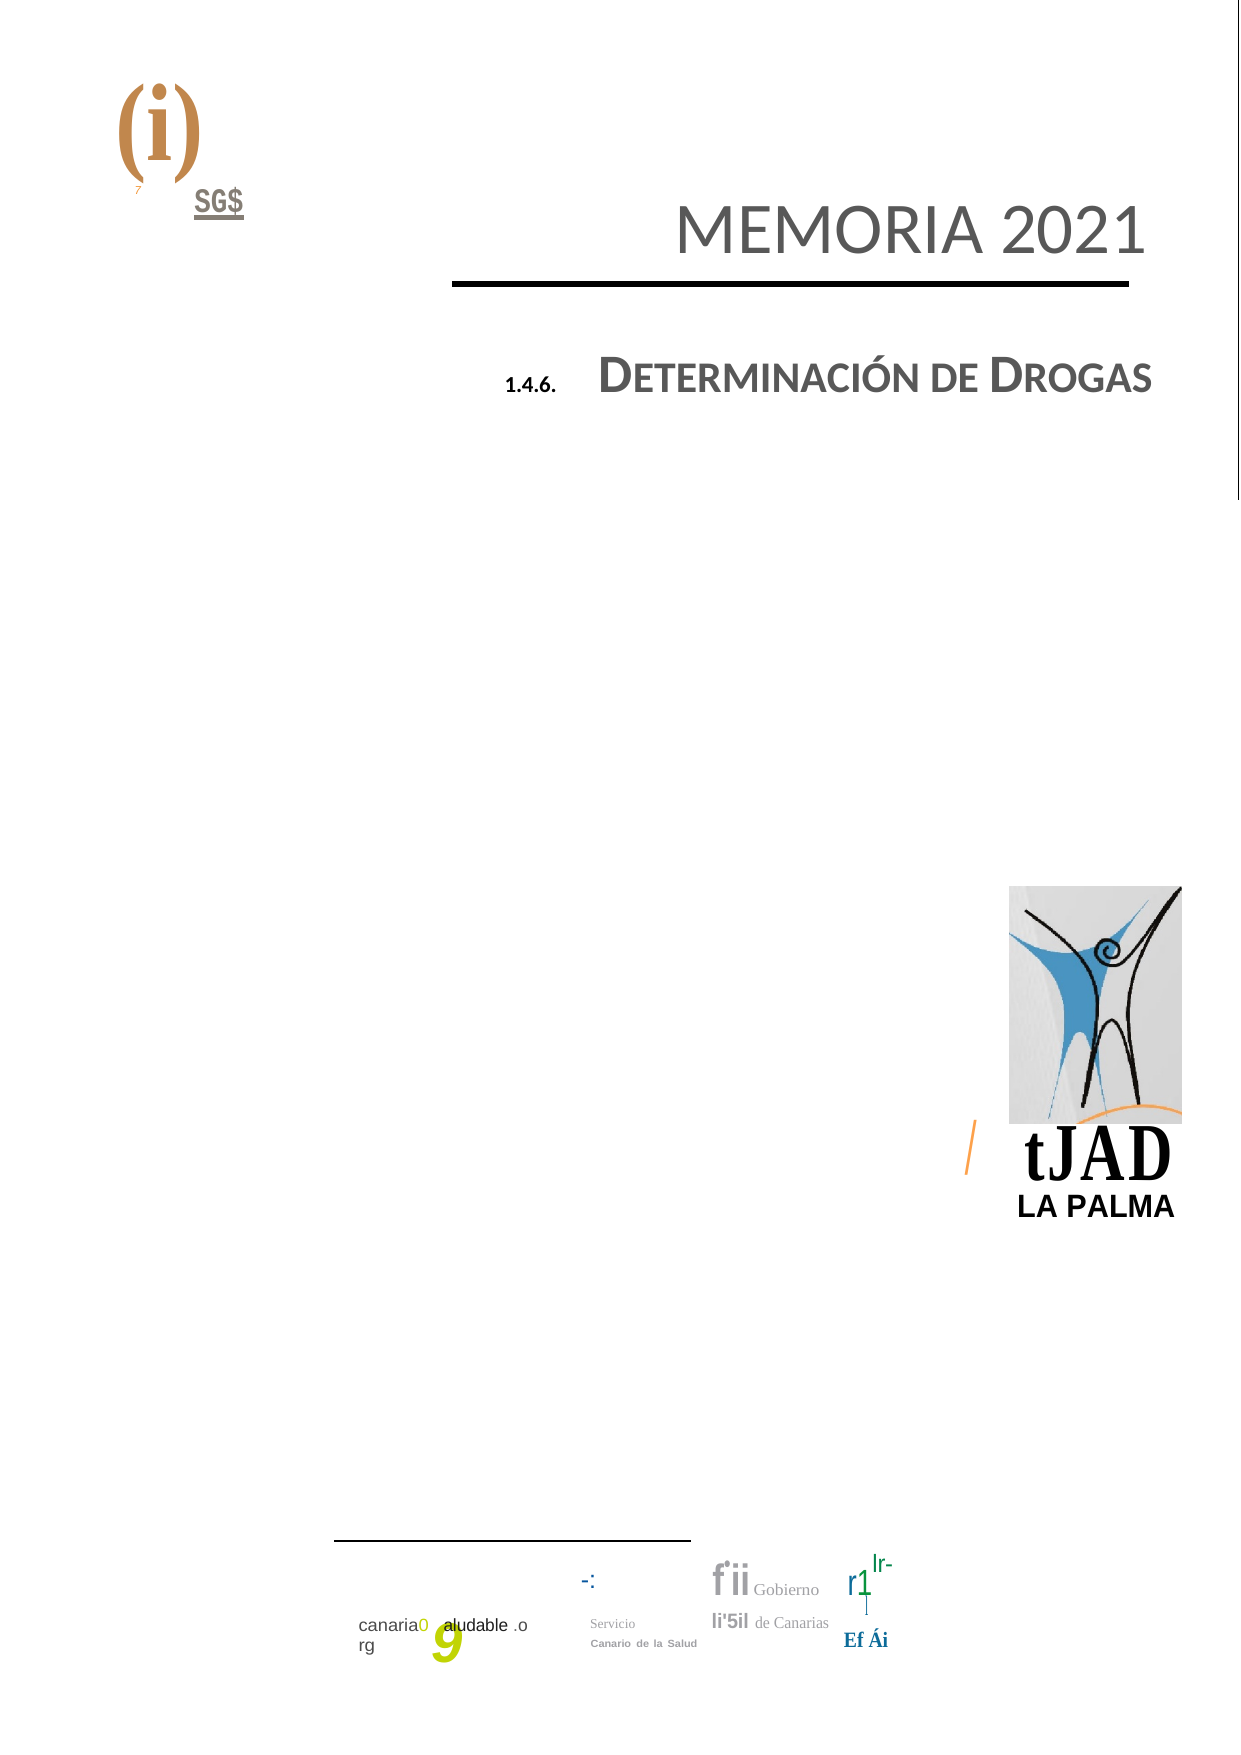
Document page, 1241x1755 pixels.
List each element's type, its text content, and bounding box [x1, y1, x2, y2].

subtitle LA PALMA [62, 1192, 1175, 1224]
text f•iiGobierno r1lr- [712, 1563, 1203, 1603]
subtitle (i) [115, 63, 245, 185]
text 7 SG$ [134, 185, 245, 219]
text / [62, 1103, 977, 1192]
text Canario de la Salud Ef Ái [590, 1632, 1203, 1652]
subtitle MEMORIA 2021 [674, 183, 1203, 272]
text canaria0 aludable .o rg [358, 1615, 534, 1656]
text 9 -: [62, 1555, 596, 1597]
text Servicio li'5il de Canarias [590, 1615, 1203, 1632]
list DETERMINACIÓN DE DROGAS [504, 340, 1203, 406]
